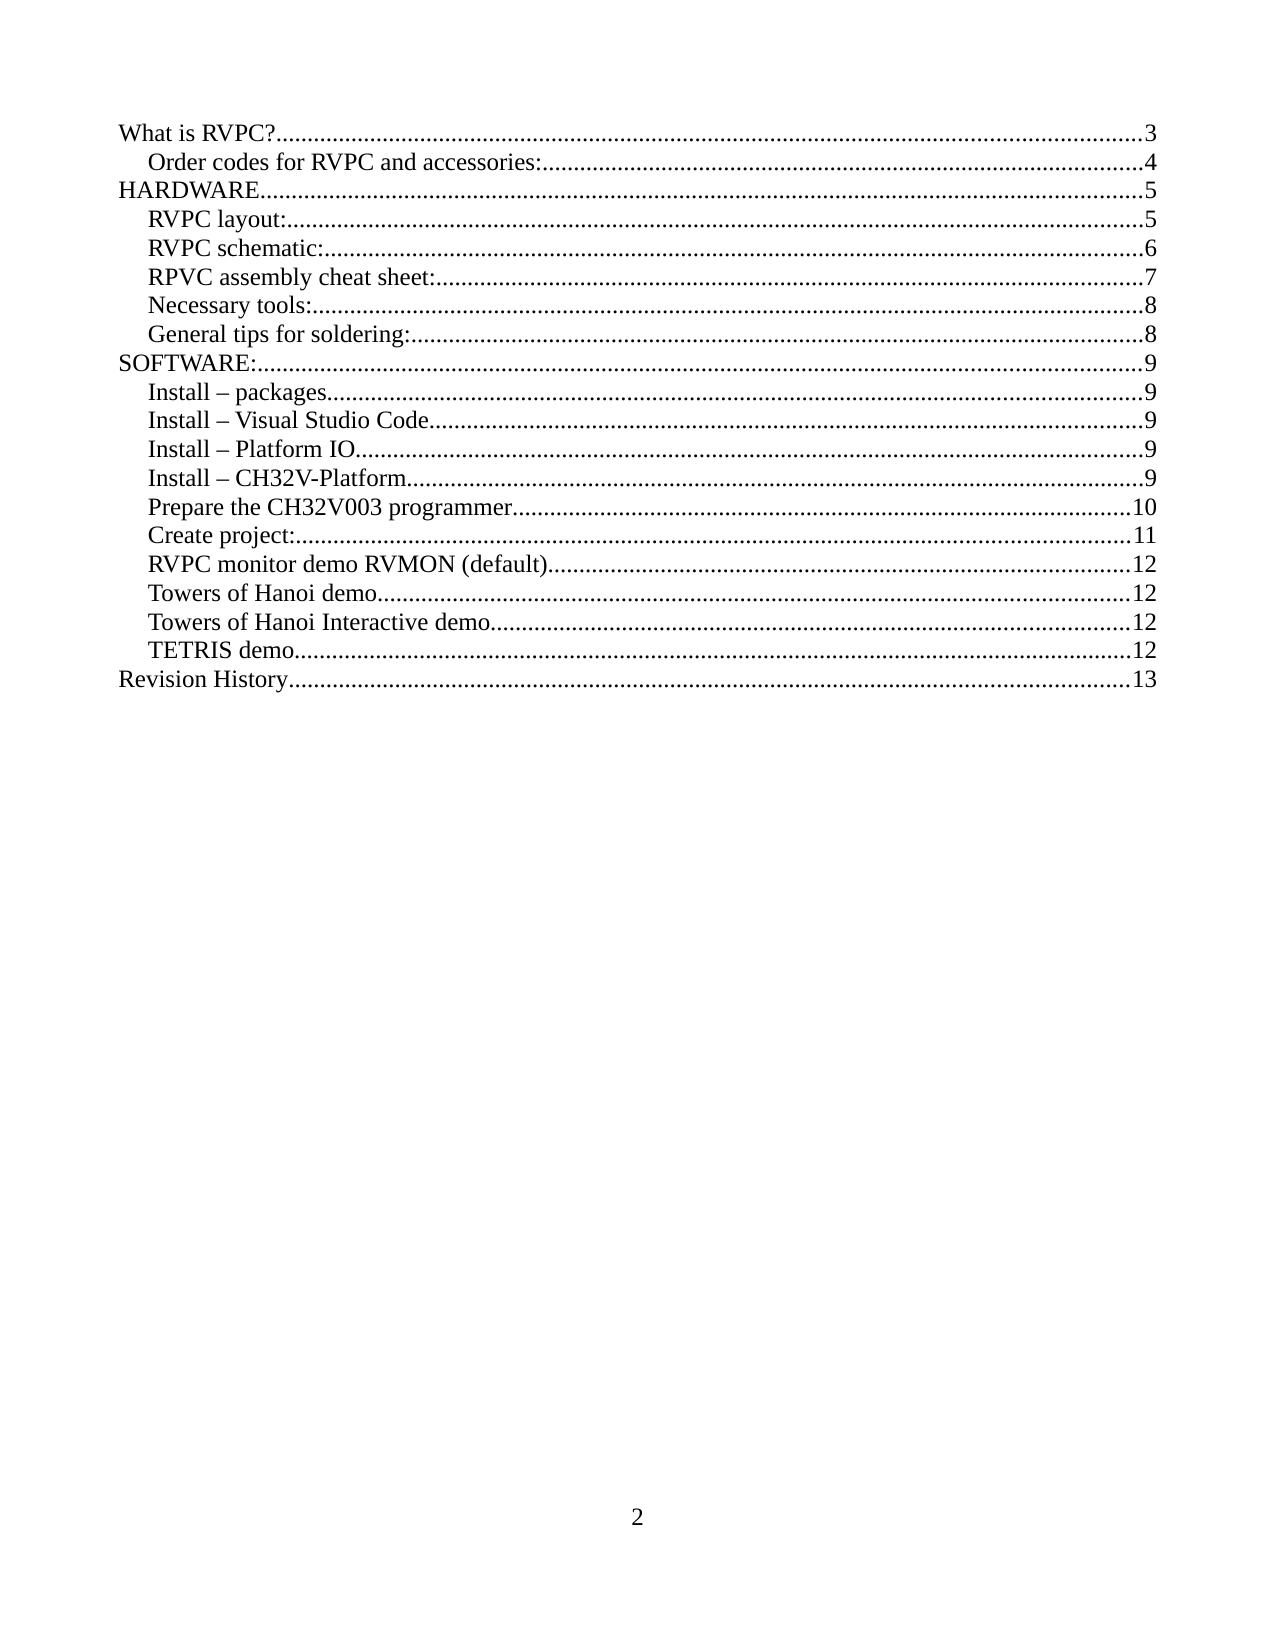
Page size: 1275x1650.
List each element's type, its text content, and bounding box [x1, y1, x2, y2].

text SOFTWARE: 9 [118, 348, 1157, 377]
text RVPC schematic: 6 [148, 233, 1157, 262]
text Create project: 11 [148, 521, 1157, 549]
text Towers of Hanoi demo 12 [148, 578, 1157, 607]
text Revision History 13 [118, 664, 1157, 693]
text General tips for soldering: 8 [148, 319, 1157, 348]
text Install – CH32V-Platform 9 [148, 463, 1157, 492]
text TETRIS demo 12 [148, 636, 1157, 664]
text RPVC assembly cheat sheet: 7 [148, 262, 1157, 291]
text Install – Platform IO 9 [148, 434, 1157, 463]
text What is RVPC? 3 [118, 118, 1157, 147]
text Necessary tools: 8 [148, 291, 1157, 319]
text Prepare the CH32V003 programmer 10 [148, 492, 1157, 521]
text RVPC layout: 5 [148, 204, 1157, 233]
text HARDWARE 5 [118, 176, 1157, 204]
text Install – packages 9 [148, 377, 1157, 406]
text RVPC monitor demo RVMON (default) 12 [148, 549, 1157, 578]
text Towers of Hanoi Interactive demo 12 [148, 607, 1157, 636]
text Install – Visual Studio Code 9 [148, 406, 1157, 434]
text Order codes for RVPC and accessories: 4 [148, 147, 1157, 176]
